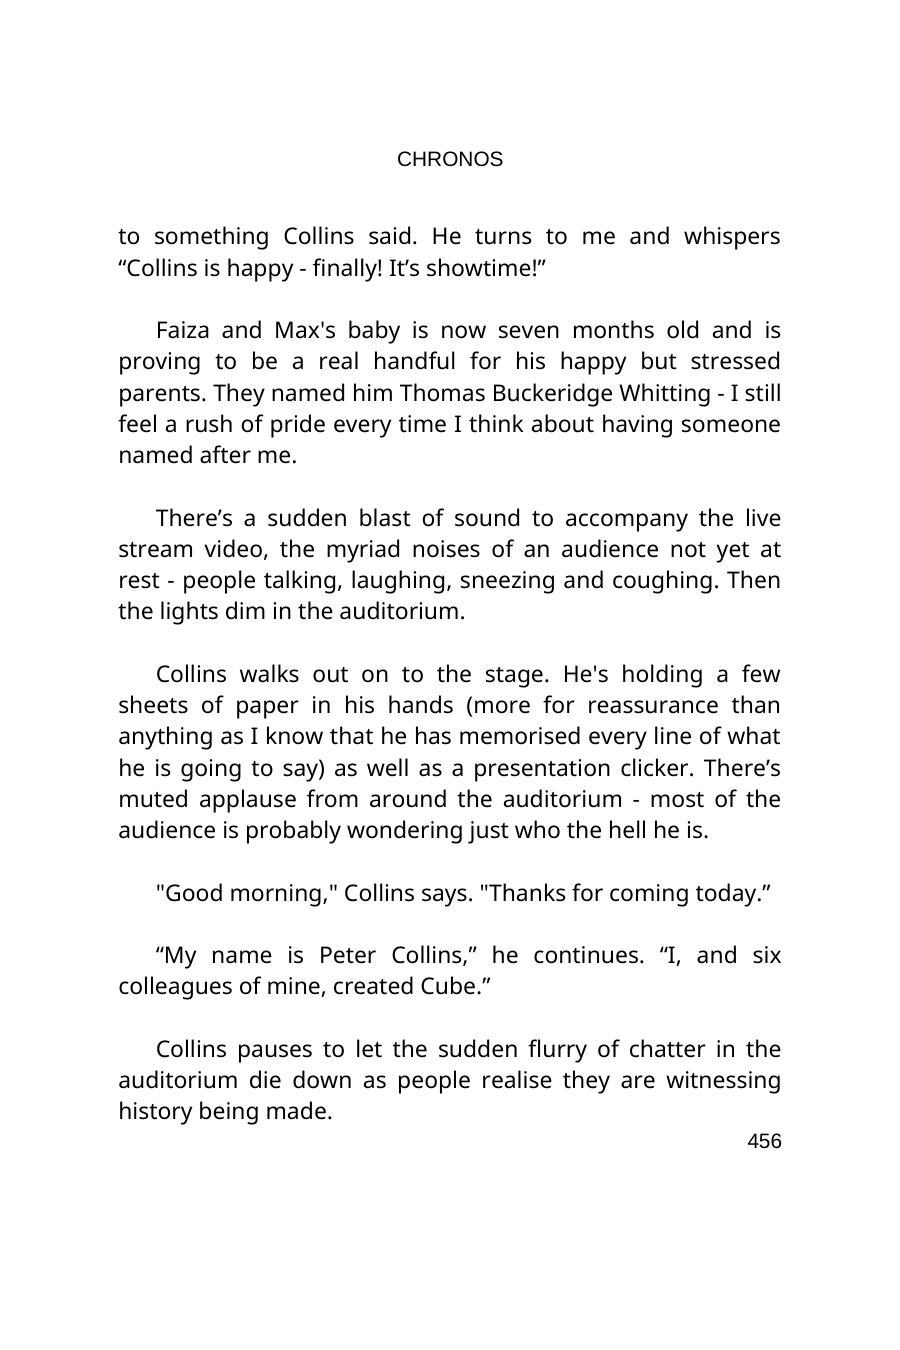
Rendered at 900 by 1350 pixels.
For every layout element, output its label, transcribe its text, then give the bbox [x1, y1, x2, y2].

text There’s a sudden blast of sound to accompany the live stream video, the myriad noises of an audience not yet at rest - people talking, laughing, sneezing and coughing. Then the lights dim in the auditorium. [118, 501, 782, 626]
text to something Collins said. He turns to me and whispers “Collins is happy - finally! It’s showtime!” [118, 220, 782, 283]
text "Good morning," Collins says. "Thanks for coming today.” [118, 876, 782, 908]
text “My name is Peter Collins,” he continues. “I, and six colleagues of mine, created Cube.” [118, 939, 782, 1001]
text Collins walks out on to the stage. He's holding a few sheets of paper in his hands (more for reassurance than anything as I know that he has memorised every line of what he is going to say) as well as a presentation clicker. There’s muted applause from around the auditorium - most of the audience is probably wondering just who the hell he is. [118, 658, 782, 845]
text Collins pauses to let the sudden flurry of chatter in the auditorium die down as people realise they are witnessing history being made. [118, 1033, 782, 1126]
text Faiza and Max's baby is now seven months old and is proving to be a real handful for his happy but stressed parents. They named him Thomas Buckeridge Whitting - I still feel a rush of pride every time I think about having someone named after me. [118, 314, 782, 470]
